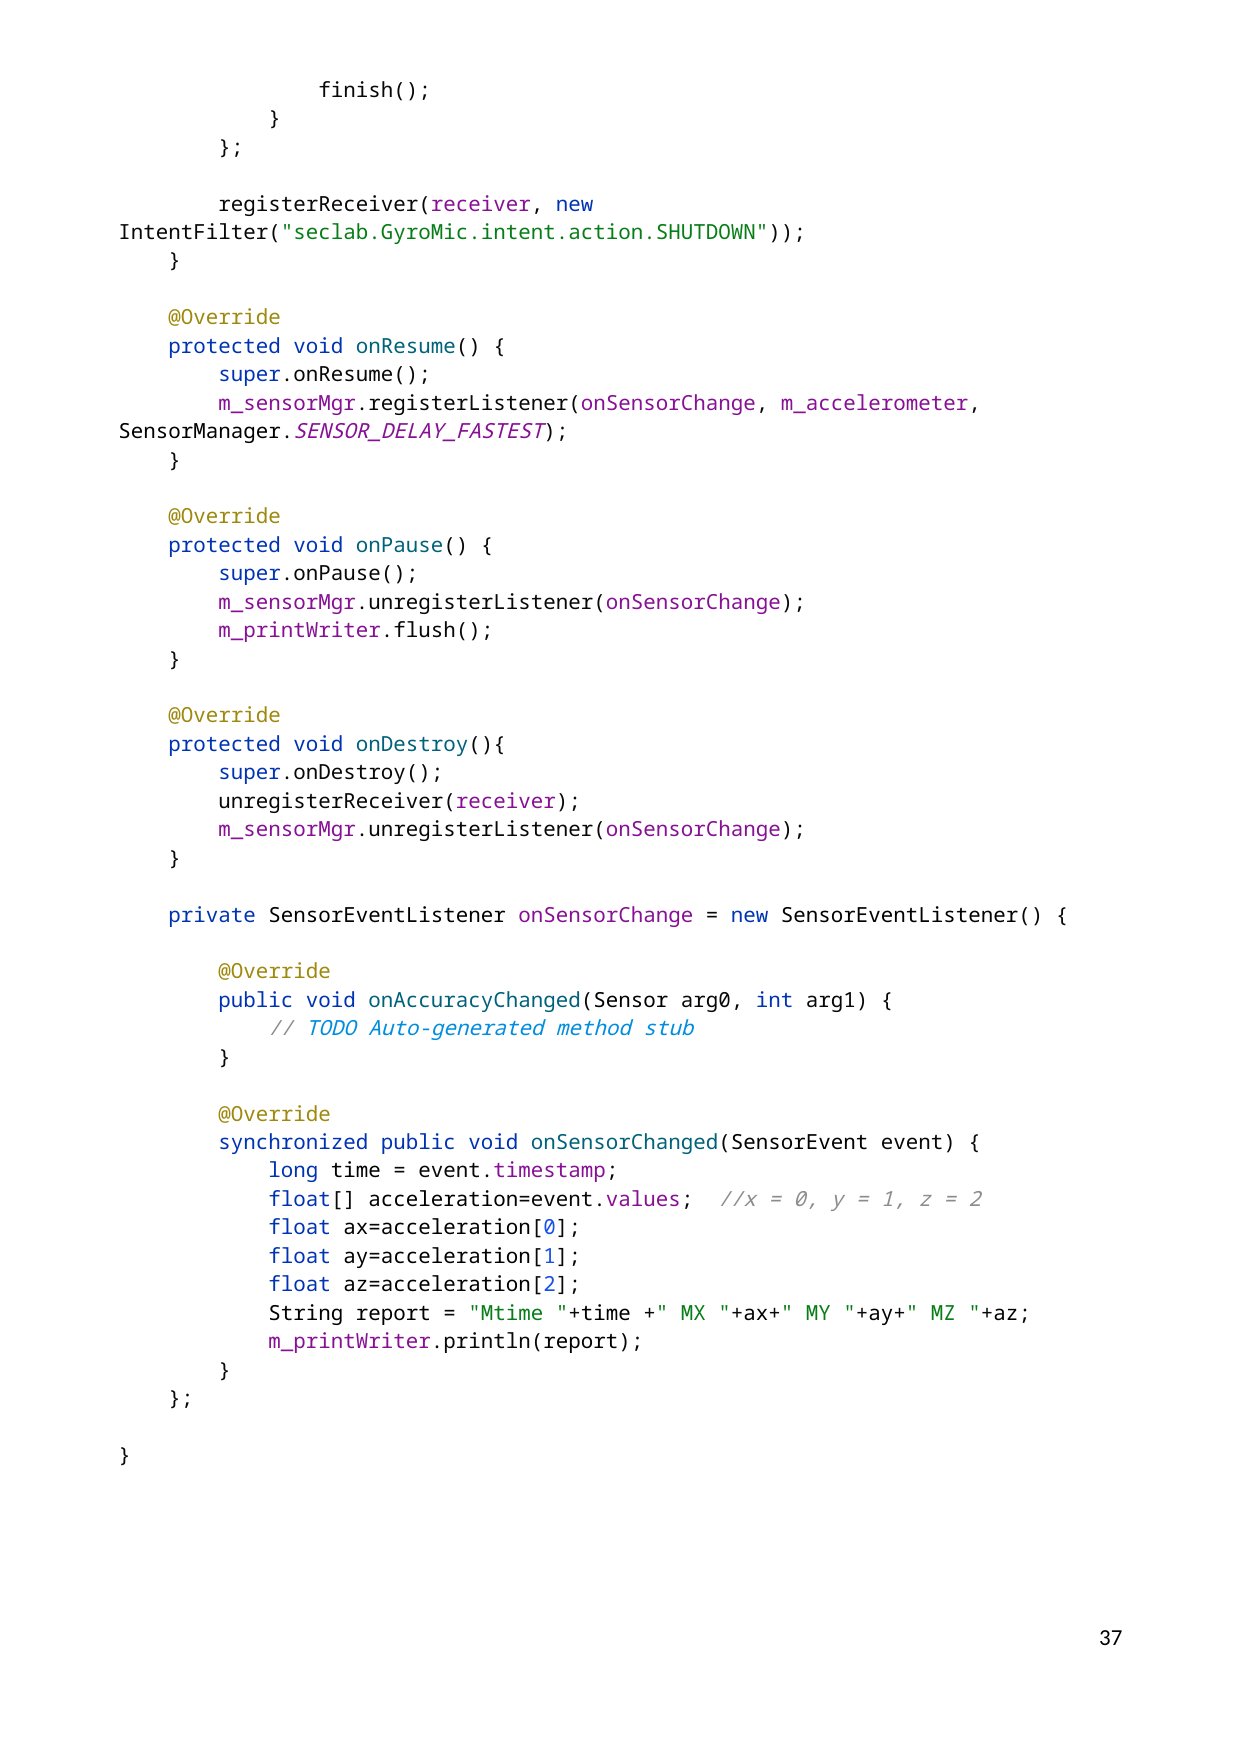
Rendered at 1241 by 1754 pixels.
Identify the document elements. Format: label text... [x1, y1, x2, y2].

text finish(); } }; registerReceiver(receiver, new IntentFilter("seclab.GyroMic.intent.action.SHUTDOWN")); } @Override protected void onResume() { super.onResume(); m_sensorMgr.registerListener(onSensorChange, m_accelerometer, SensorManager.SENSOR_DELAY_FASTEST); } @Override protected void onPause() { super.onPause(); m_sensorMgr.unregisterListener(onSensorChange); m_printWriter.flush(); } @Override protected void onDestroy(){ super.onDestroy(); unregisterReceiver(receiver); m_sensorMgr.unregisterListener(onSensorChange); } private SensorEventListener onSensorChange = new SensorEventListener() { @Override public void onAccuracyChanged(Sensor arg0, int arg1) { // TODO Auto-generated method stub } @Override synchronized public void onSensorChanged(SensorEvent event) { long time = event.timestamp; float[] acceleration=event.values; //x = 0, y = 1, z = 2 float ax=acceleration[0]; float ay=acceleration[1]; float az=acceleration[2]; String report = "Mtime "+time +" MX "+ax+" MY "+ay+" MZ "+az; m_printWriter.println(report); } }; } [118, 75, 1122, 1468]
